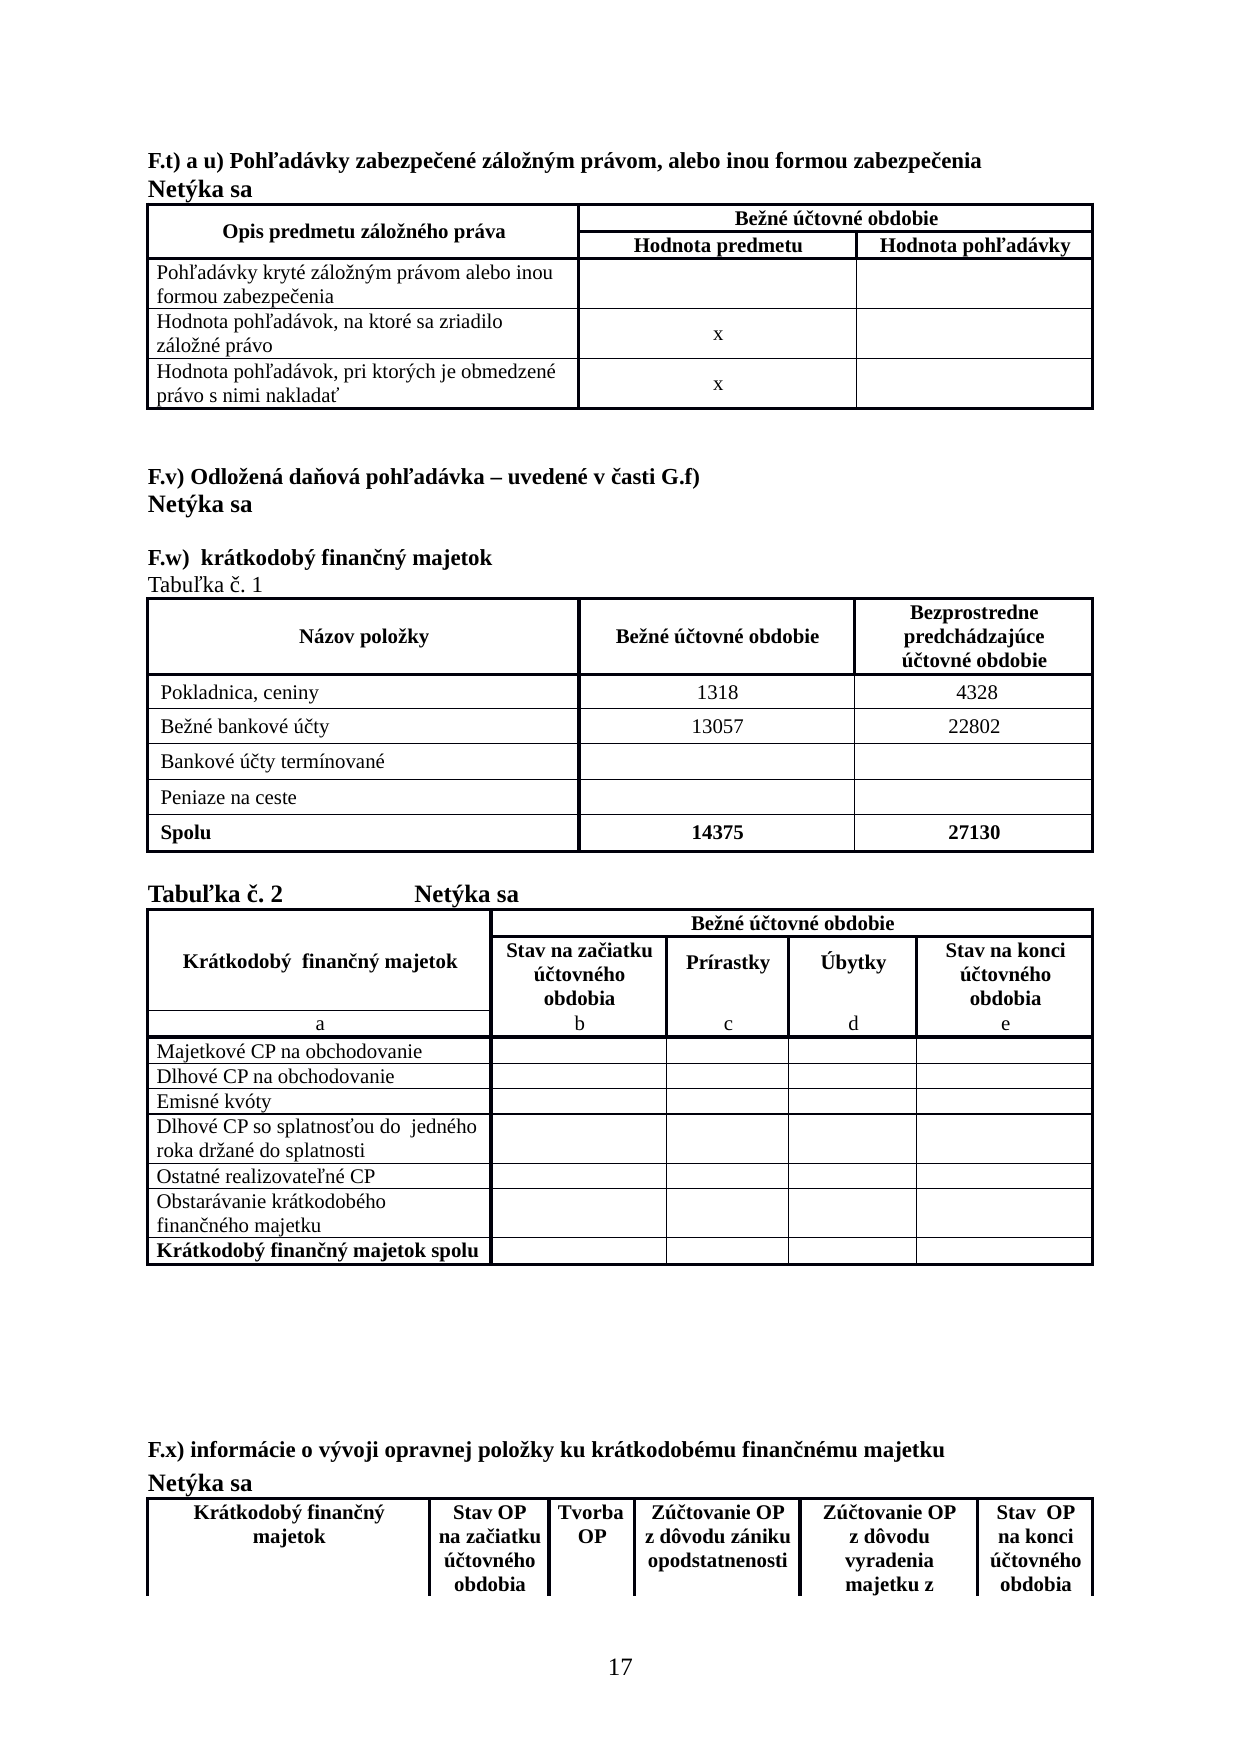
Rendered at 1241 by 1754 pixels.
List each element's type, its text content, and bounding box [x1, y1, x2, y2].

table_cell Bežné bankové účty [149, 709, 577, 743]
table_cell 27130 [855, 815, 1091, 849]
text F.t) a u) Pohľadávky zabezpečené záložným právom, alebo inou formou zabezpečenia [148, 148, 1093, 174]
text Netýka sa [148, 174, 1093, 203]
text Netýka sa [148, 489, 1093, 518]
title F.x) informácie o vývoji opravnej položky ku krátkodobému finančnému majetku [148, 1436, 1093, 1462]
table_cell Dlhové CP so splatnosťou do jedného roka držané do splatnosti [149, 1115, 489, 1162]
table_cell Hodnota pohľadávok, pri ktorých je obmedzené právo s nimi nakladať [149, 359, 577, 407]
table_cell Hodnota pohľadávok, na ktoré sa zriadilo záložné právo [149, 309, 577, 357]
table_cell x [580, 309, 856, 357]
table_cell [493, 1089, 666, 1113]
table_header Bežné účtovné obdobie [581, 600, 853, 672]
table_cell [917, 1039, 1091, 1063]
table_cell [789, 1115, 916, 1162]
table_cell 4328 [855, 676, 1091, 708]
table_cell [855, 744, 1091, 779]
text Netýka sa [148, 1468, 1093, 1497]
table_cell [493, 1064, 666, 1088]
table_header Opis predmetu záložného práva [149, 206, 577, 257]
table_cell [789, 1064, 916, 1088]
table_cell [667, 1089, 788, 1113]
table_header Bežné účtovné obdobie [580, 206, 1091, 230]
table_cell [789, 1164, 916, 1188]
table_header Stav OP na konci účtovného obdobia [979, 1500, 1091, 1596]
text F.v) Odložená daňová pohľadávka – uvedené v časti G.f) [148, 463, 1093, 489]
table_header Stav OP na začiatku účtovného obdobia [431, 1500, 547, 1596]
table_cell [493, 1238, 666, 1262]
table_cell [789, 1238, 916, 1262]
table_cell Pokladnica, ceniny [149, 676, 577, 708]
table_header Názov položky [149, 600, 577, 672]
table_cell [917, 1089, 1091, 1113]
table_header Krátkodobý finančný majetok [149, 911, 489, 1010]
text Tabuľka č. 2 Netýka sa [148, 879, 1093, 908]
table_cell [667, 1115, 788, 1162]
title Tabuľka č. 1 [148, 571, 1093, 597]
table_cell Pohľadávky kryté záložným právom alebo inou formou zabezpečenia [149, 260, 577, 308]
table_cell 14375 [581, 815, 854, 849]
table_cell Hodnota predmetu [580, 233, 855, 257]
table_cell [493, 1164, 666, 1188]
table_cell [855, 780, 1091, 814]
table_header Zúčtovanie OP z dôvodu vyradenia majetku z [802, 1500, 976, 1596]
table_cell [917, 1115, 1091, 1162]
table_cell Obstarávanie krátkodobého finančného majetku [149, 1189, 489, 1237]
table_cell b [493, 1010, 665, 1035]
table_header Tvorba OP [551, 1500, 633, 1596]
table_cell c [668, 1010, 787, 1035]
table_cell [789, 1039, 916, 1063]
table_cell Hodnota pohľadávky [858, 233, 1091, 257]
table_cell Stav na začiatku účtovného obdobia [493, 938, 665, 1010]
table_cell Stav na konci účtovného obdobia [918, 938, 1091, 1010]
table_cell [917, 1189, 1091, 1237]
table_cell e [918, 1010, 1091, 1035]
table_cell [493, 1039, 666, 1063]
table_cell Bankové účty termínované [149, 744, 577, 779]
table_cell Prírastky [668, 938, 787, 1010]
table_cell 22802 [855, 709, 1091, 743]
table_cell x [580, 359, 856, 407]
table_cell Krátkodobý finančný majetok spolu [149, 1238, 489, 1262]
table_cell [667, 1064, 788, 1088]
table_cell Majetkové CP na obchodovanie [149, 1039, 489, 1063]
table_cell [917, 1064, 1091, 1088]
table_cell [493, 1189, 666, 1237]
table_cell d [790, 1010, 915, 1035]
table_cell [667, 1189, 788, 1237]
table_cell Ostatné realizovateľné CP [149, 1164, 489, 1188]
table_cell Úbytky [790, 938, 915, 1010]
table_cell [917, 1238, 1091, 1262]
table_cell 1318 [581, 676, 854, 708]
table_header Bezprostredne predchádzajúce účtovné obdobie [856, 600, 1091, 672]
table_cell Emisné kvóty [149, 1089, 489, 1113]
table_cell [667, 1039, 788, 1063]
table_cell [857, 359, 1091, 407]
table_cell [581, 780, 854, 814]
table_cell a [149, 1011, 489, 1035]
table_cell [493, 1115, 666, 1162]
table_cell Dlhové CP na obchodovanie [149, 1064, 489, 1088]
table_cell [857, 309, 1091, 357]
table_cell Peniaze na ceste [149, 780, 577, 814]
title F.w) krátkodobý finančný majetok [148, 544, 1093, 571]
table_cell [667, 1238, 788, 1262]
table_cell [667, 1164, 788, 1188]
table_cell [580, 260, 856, 308]
table_header Bežné účtovné obdobie [493, 911, 1091, 935]
table_header Krátkodobý finančný majetok [149, 1500, 428, 1596]
table_cell [581, 744, 854, 779]
table_cell Spolu [149, 815, 577, 849]
table_cell [789, 1189, 916, 1237]
table_header Zúčtovanie OP z dôvodu zániku opodstatnenosti [636, 1500, 798, 1596]
table_cell [789, 1089, 916, 1113]
table_cell [857, 260, 1091, 308]
table_cell [917, 1164, 1091, 1188]
table_cell 13057 [581, 709, 854, 743]
